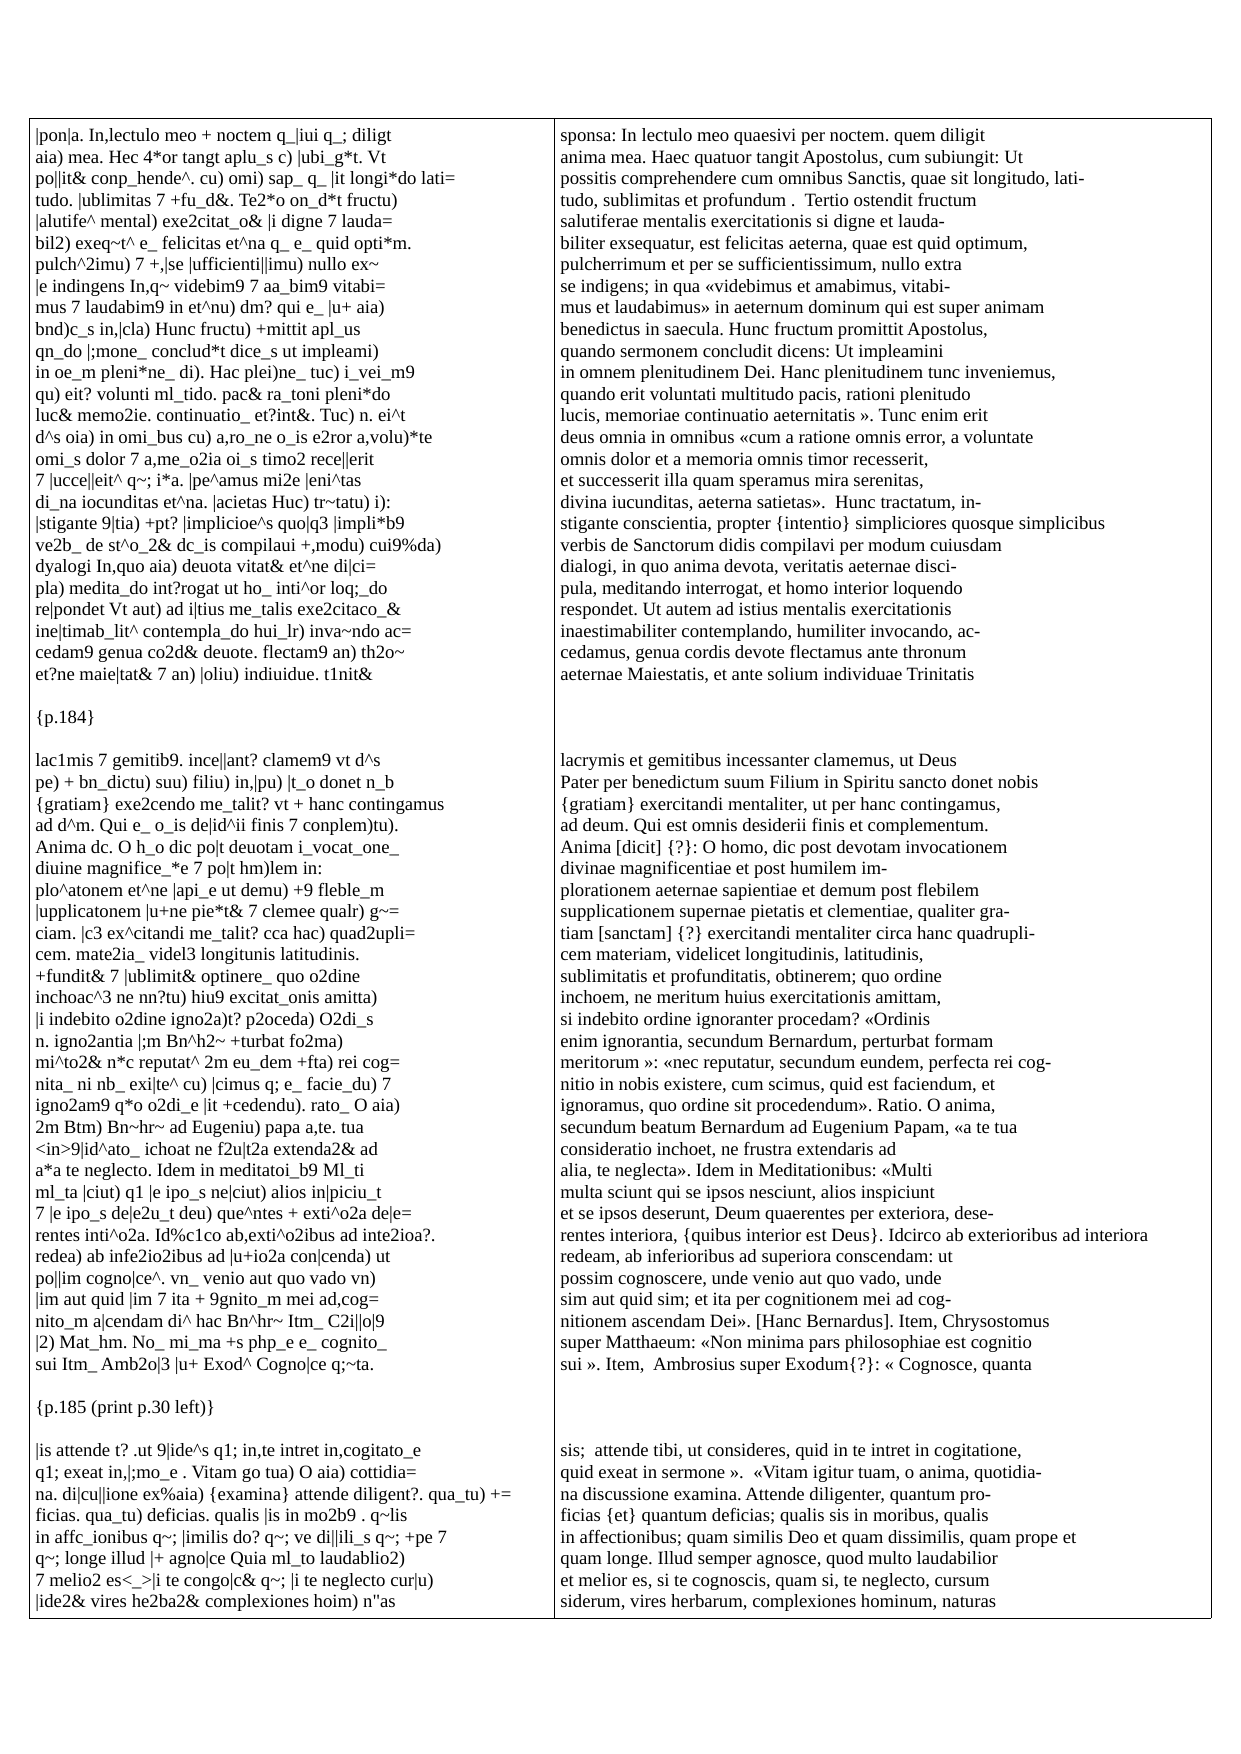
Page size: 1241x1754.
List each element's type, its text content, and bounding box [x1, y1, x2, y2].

table_header sponsa: In lectulo meo quaesivi per noctem. quem diligit anima mea. Haec quatuor tangit Apostolus, cum subiungit: Ut possitis comprehendere cum omnibus Sanctis, quae sit longitudo, lati- tudo, sublimitas et profundum . Tertio ostendit fructum salutiferae mentalis exercitationis si digne et lauda- biliter exsequatur, est felicitas aeterna, quae est quid optimum, pulcherrimum et per se sufficientissimum, nullo extra se indigens; in qua «videbimus et amabimus, vitabi- mus et laudabimus» in aeternum dominum qui est super animam benedictus in saecula. Hunc fructum promittit Apostolus, quando sermonem concludit dicens: Ut impleamini in omnem plenitudinem Dei. Hanc plenitudinem tunc inveniemus, quando erit voluntati multitudo pacis, rationi plenitudo lucis, memoriae continuatio aeternitatis ». Tunc enim erit deus omnia in omnibus «cum a ratione omnis error, a voluntate omnis dolor et a memoria omnis timor recesserit, et successerit illa quam speramus mira serenitas, divina iucunditas, aeterna satietas». Hunc tractatum, in- stigante conscientia, propter {intentio} simpliciores quosque simplicibus verbis de Sanctorum didis compilavi per modum cuiusdam dialogi, in quo anima devota, veritatis aeternae disci- pula, meditando interrogat, et homo interior loquendo respondet. Ut autem ad istius mentalis exercitationis inaestimabiliter contemplando, humiliter invocando, ac- cedamus, genua cordis devote flectamus ante thronum aeternae Maiestatis, et ante solium individuae Trinitatis lacrymis et gemitibus incessanter clamemus, ut Deus Pater per benedictum suum Filium in Spiritu sancto donet nobis {gratiam} exercitandi mentaliter, ut per hanc contingamus, ad deum. Qui est omnis desiderii finis et complementum. Anima [dicit] {?}: O homo, dic post devotam invocationem divinae magnificentiae et post humilem im- plorationem aeternae sapientiae et demum post flebilem supplicationem supernae pietatis et clementiae, qualiter gra- tiam [sanctam] {?} exercitandi mentaliter circa hanc quadrupli- cem materiam, videlicet longitudinis, latitudinis, sublimitatis et profunditatis, obtinerem; quo ordine inchoem, ne meritum huius exercitationis amittam, si indebito ordine ignoranter procedam? «Ordinis enim ignorantia, secundum Bernardum, perturbat formam meritorum »: «nec reputatur, secundum eundem, perfecta rei cog- nitio in nobis existere, cum scimus, quid est faciendum, et ignoramus, quo ordine sit procedendum». Ratio. O anima, secundum beatum Bernardum ad Eugenium Papam, «a te tua consideratio inchoet, ne frustra extendaris ad alia, te neglecta». Idem in Meditationibus: «Multi multa sciunt qui se ipsos nesciunt, alios inspiciunt et se ipsos deserunt, Deum quaerentes per exteriora, dese- rentes interiora, {quibus interior est Deus}. Idcirco ab exterioribus ad interiora redeam, ab inferioribus ad superiora conscendam: ut possim cognoscere, unde venio aut quo vado, unde sim aut quid sim; et ita per cognitionem mei ad cog- nitionem ascendam Dei». [Hanc Bernardus]. Item, Chrysostomus super Matthaeum: «Non minima pars philosophiae est cognitio sui ». Item, Ambrosius super Exodum{?}: « Cognosce, quanta sis; attende tibi, ut consideres, quid in te intret in cogitatione, quid exeat in sermone ». «Vitam igitur tuam, o anima, quotidia- na discussione examina. Attende diligenter, quantum pro- ficias {et} quantum deficias; qualis sis in moribus, qualis in affectionibus; quam similis Deo et quam dissimilis, quam prope et quam longe. Illud semper agnosce, quod multo laudabilior et melior es, si te cognoscis, quam si, te neglecto, cursum siderum, vires herbarum, complexiones hominum, naturas [555, 119, 1211, 1617]
table_header |pon|a. In,lectulo meo + noctem q_|iui q_; diligt aia) mea. Hec 4*or tangt aplu_s c) |ubi_g*t. Vt po||it& conp_hende^. cu) omi) sap_ q_ |it longi*do lati= tudo. |ublimitas 7 +fu_d&. Te2*o on_d*t fructu) |alutife^ mental) exe2citat_o& |i digne 7 lauda= bil2) exeq~t^ e_ felicitas et^na q_ e_ quid opti*m. pulch^2imu) 7 +,|se |ufficienti||imu) nullo ex~ |e indingens In,q~ videbim9 7 aa_bim9 vitabi= mus 7 laudabim9 in et^nu) dm? qui e_ |u+ aia) bnd)c_s in,|cla) Hunc fructu) +mittit apl_us qn_do |;mone_ conclud*t dice_s ut impleami) in oe_m pleni*ne_ di). Hac plei)ne_ tuc) i_vei_m9 qu) eit? volunti ml_tido. pac& ra_toni pleni*do luc& memo2ie. continuatio_ et?int&. Tuc) n. ei^t d^s oia) in omi_bus cu) a,ro_ne o_is e2ror a,volu)*te omi_s dolor 7 a,me_o2ia oi_s timo2 rece||erit 7 |ucce||eit^ q~; i*a. |pe^amus mi2e |eni^tas di_na iocunditas et^na. |acietas Huc) tr~tatu) i): |stigante 9|tia) +pt? |implicioe^s quo|q3 |impli*b9 ve2b_ de st^o_2& dc_is compilaui +,modu) cui9%da) dyalogi In,quo aia) deuota vitat& et^ne di|ci= pla) medita_do int?rogat ut ho_ inti^or loq;_do re|pondet Vt aut) ad i|tius me_talis exe2citaco_& ine|timab_lit^ contempla_do hui_lr) inva~ndo ac= cedam9 genua co2d& deuote. flectam9 an) th2o~ et?ne maie|tat& 7 an) |oliu) indiuidue. t1nit& {p.184} lac1mis 7 gemitib9. ince||ant? clamem9 vt d^s pe) + bn_dictu) suu) filiu) in,|pu) |t_o donet n_b {gratiam} exe2cendo me_talit? vt + hanc contingamus ad d^m. Qui e_ o_is de|id^ii finis 7 conplem)tu). Anima dc. O h_o dic po|t deuotam i_vocat_one_ diuine magnifice_*e 7 po|t hm)lem in: plo^atonem et^ne |api_e ut demu) +9 fleble_m |upplicatonem |u+ne pie*t& 7 clemee qualr) g~= ciam. |c3 ex^citandi me_talit? cca hac) quad2upli= cem. mate2ia_ videl3 longitunis latitudinis. +fundit& 7 |ublimit& optinere_ quo o2dine inchoac^3 ne nn?tu) hiu9 excitat_onis amitta) |i indebito o2dine igno2a)t? p2oceda) O2di_s n. igno2antia |;m Bn^h2~ +turbat fo2ma) mi^to2& n*c reputat^ 2m eu_dem +fta) rei cog= nita_ ni nb_ exi|te^ cu) |cimus q; e_ facie_du) 7 igno2am9 q*o o2di_e |it +cedendu). rato_ O aia) 2m Btm) Bn~hr~ ad Eugeniu) papa a,te. tua <in>9|id^ato_ ichoat ne f2u|t2a extenda2& ad a*a te neglecto. Idem in meditatoi_b9 Ml_ti ml_ta |ciut) q1 |e ipo_s ne|ciut) alios in|piciu_t 7 |e ipo_s de|e2u_t deu) que^ntes + exti^o2a de|e= rentes inti^o2a. Id%c1co ab,exti^o2ibus ad inte2ioa?. redea) ab infe2io2ibus ad |u+io2a con|cenda) ut po||im cogno|ce^. vn_ venio aut quo vado vn) |im aut quid |im 7 ita + 9gnito_m mei ad,cog= nito_m a|cendam di^ hac Bn^hr~ Itm_ C2i||o|9 |2) Mat_hm. No_ mi_ma +s php_e e_ cognito_ sui Itm_ Amb2o|3 |u+ Exod^ Cogno|ce q;~ta. {p.185 (print p.30 left)} |is attende t? .ut 9|ide^s q1; in,te intret in,cogitato_e q1; exeat in,|;mo_e . Vitam go tua) O aia) cottidia= na. di|cu||ione ex%aia) {examina} attende diligent?. qua_tu) += ficias. qua_tu) deficias. qualis |is in mo2b9 . q~lis in affc_ionibus q~; |imilis do? q~; ve di||ili_s q~; +pe 7 q~; longe illud |+ agno|ce Quia ml_to laudablio2) 7 melio2 es<_>|i te congo|c& q~; |i te neglecto cur|u) |ide2& vires he2ba2& complexiones hoim) n"as [30, 119, 554, 1617]
